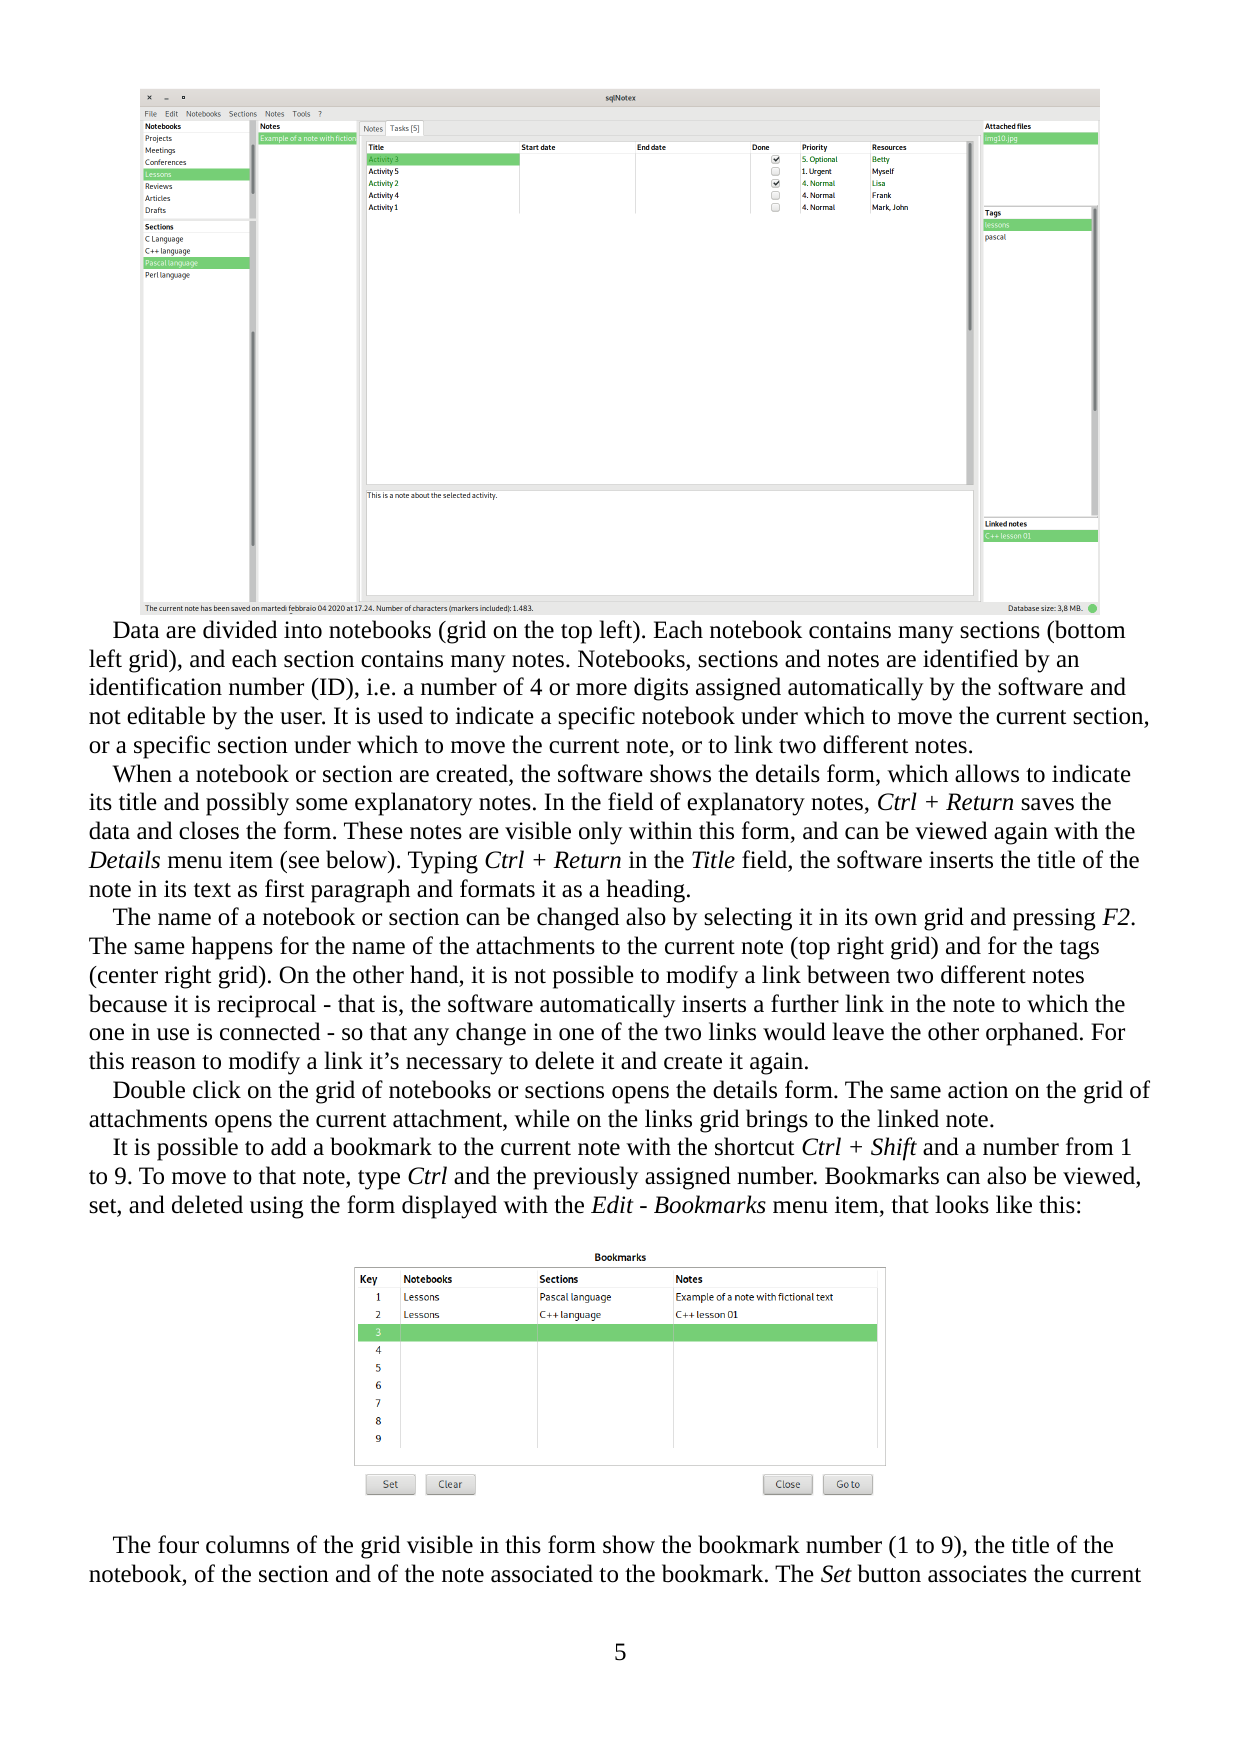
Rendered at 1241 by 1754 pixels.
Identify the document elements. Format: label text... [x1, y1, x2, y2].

picture [354, 1247, 886, 1502]
text The four columns of the grid visible in this form show the bookmark number (1 to 9), the title of the notebook, of the section and of the note associated to the bookmark. The Set button associates the current [88, 1530, 1152, 1588]
text It is possible to add a bookmark to the current note with the shortcut Ctrl + Shift and a number from 1 to 9. To move to that note, type Ctrl and the previously assigned number. Bookmarks can also be viewed, set, and deleted using the form displayed with the Edit - Bookmarks menu item, that looks like this: [88, 1132, 1152, 1219]
text Double click on the grid of notebooks or sections opens the details form. The same action on the grid of attachments opens the current attachment, while on the links grid brings to the linked note. [88, 1075, 1152, 1132]
text When a notebook or section are created, the software shows the details form, which allows to indicate its title and possibly some explanatory notes. In the field of explanatory notes, Ctrl + Return saves the data and closes the form. These notes are visible only within this form, and can be viewed again with the Details menu item (see below). Typing Ctrl + Return in the Title field, the software inserts the title of the note in its text as first paragraph and formats it as a heading. [88, 759, 1152, 902]
picture [140, 88, 1100, 615]
text The name of a notebook or section can be changed also by selecting it in its own grid and pressing F2. The same happens for the name of the attachments to the current note (top right grid) and for the tags (center right grid). On the other hand, it is not possible to modify a link between two different notes because it is reciprocal - that is, the software automatically inserts a further link in the note to which the one in use is connected - so that any change in one of the two links would leave the other orphaned. For this reason to modify a link it’s necessary to delete it and create it again. [88, 902, 1152, 1075]
text Data are divided into notebooks (grid on the top left). Each notebook contains many sections (bottom left grid), and each section contains many notes. Notebooks, sections and notes are identified by an identification number (ID), i.e. a number of 4 or more digits assigned automatically by the software and not editable by the user. It is used to indicate a specific notebook under which to move the current section, or a specific section under which to move the current note, or to link two different notes. [88, 117, 1152, 759]
